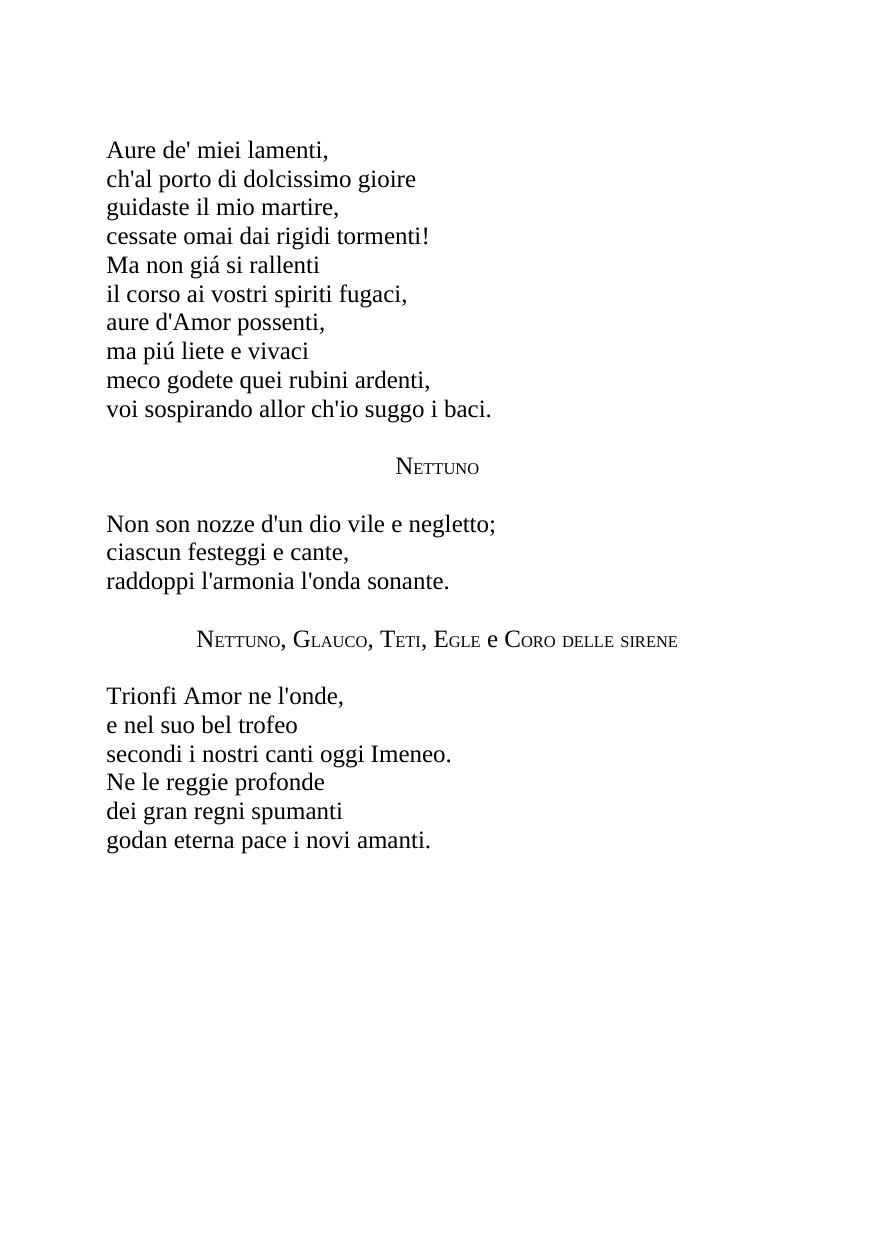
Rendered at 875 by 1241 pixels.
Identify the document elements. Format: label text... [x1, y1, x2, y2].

text ch'al porto di dolcissimo gioire [106, 164, 768, 192]
text meco godete quei rubini ardenti, [106, 365, 768, 394]
text il corso ai vostri spiriti fugaci, [106, 279, 768, 307]
text secondi i nostri canti oggi Imeneo. [106, 739, 768, 767]
text Aure de' miei lamenti, [106, 135, 768, 164]
text raddoppi l'armonia l'onda sonante. [106, 566, 768, 595]
text ciascun festeggi e cante, [106, 537, 768, 566]
text e nel suo bel trofeo [106, 710, 768, 739]
text godan eterna pace i novi amanti. [106, 825, 768, 854]
text cessate omai dai rigidi tormenti! [106, 221, 768, 250]
text ma piú liete e vivaci [106, 336, 768, 365]
text Non son nozze d'un dio vile e negletto; [106, 509, 768, 537]
text guidaste il mio martire, [106, 192, 768, 221]
text voi sospirando allor ch'io suggo i baci. [106, 394, 768, 422]
text dei gran regni spumanti [106, 796, 768, 825]
text Nettuno, Glauco, Teti, Egle e Coro delle sirene [106, 624, 768, 652]
text Trionfi Amor ne l'onde, [106, 681, 768, 710]
text aure d'Amor possenti, [106, 307, 768, 336]
text Nettuno [106, 451, 768, 480]
text Ma non giá si rallenti [106, 250, 768, 279]
text Ne le reggie profonde [106, 767, 768, 796]
